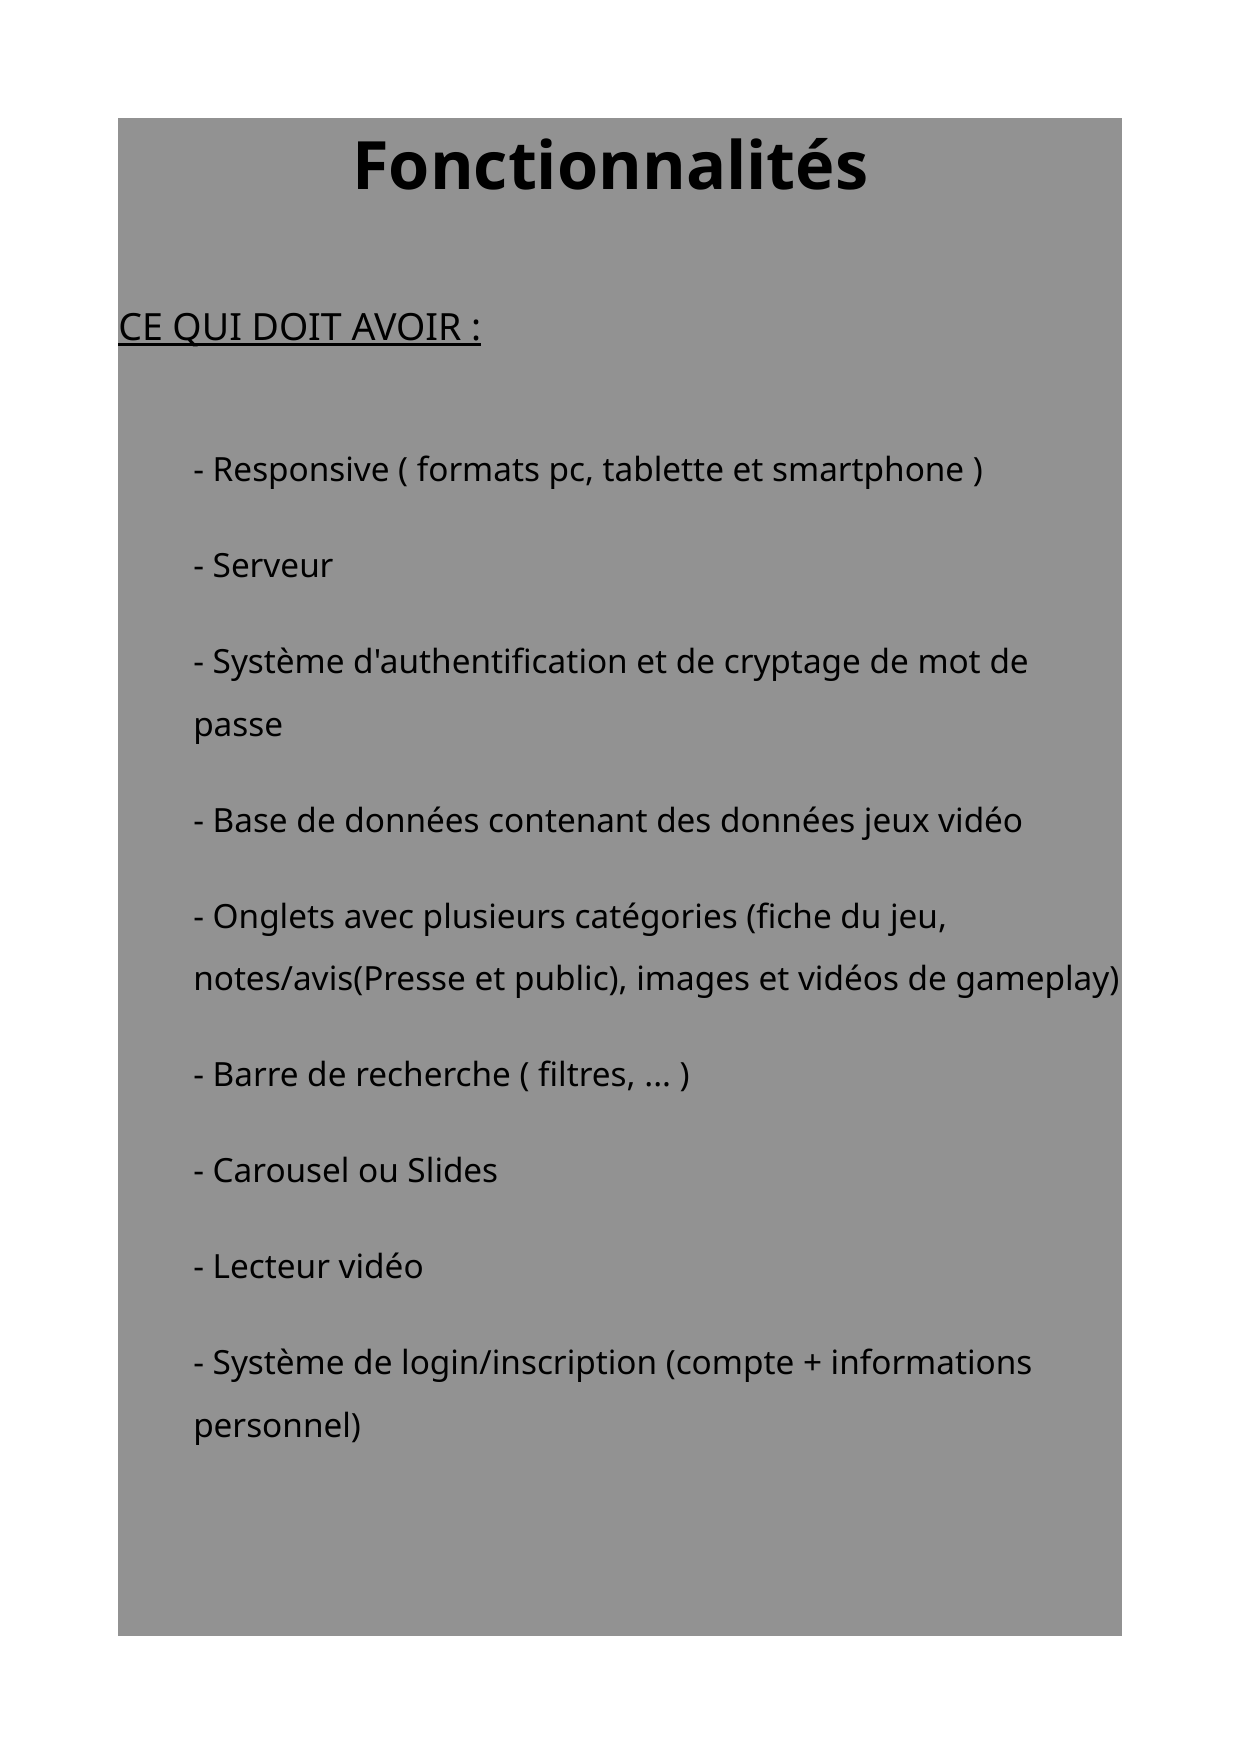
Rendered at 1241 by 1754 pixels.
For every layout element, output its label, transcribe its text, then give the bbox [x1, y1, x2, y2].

text - Base de données contenant des données jeux vidéo [193, 797, 1122, 842]
text CE QUI DOIT AVOIR : [118, 300, 1122, 351]
text - Lecteur vidéo [193, 1243, 1122, 1288]
text - Barre de recherche ( filtres, ... ) [193, 1051, 1122, 1097]
text Fonctionnalités [118, 118, 1122, 209]
text - Système de login/inscription (compte + informations personnel) [193, 1339, 1122, 1447]
text - Serveur [193, 542, 1122, 588]
text - Système d'authentification et de cryptage de mot de passe [193, 638, 1122, 746]
text - Onglets avec plusieurs catégories (fiche du jeu, notes/avis(Presse et public), images et vidéos de gameplay) [193, 893, 1122, 1001]
text - Carousel ou Slides [193, 1147, 1122, 1192]
text - Responsive ( formats pc, tablette et smartphone ) [193, 446, 1122, 492]
